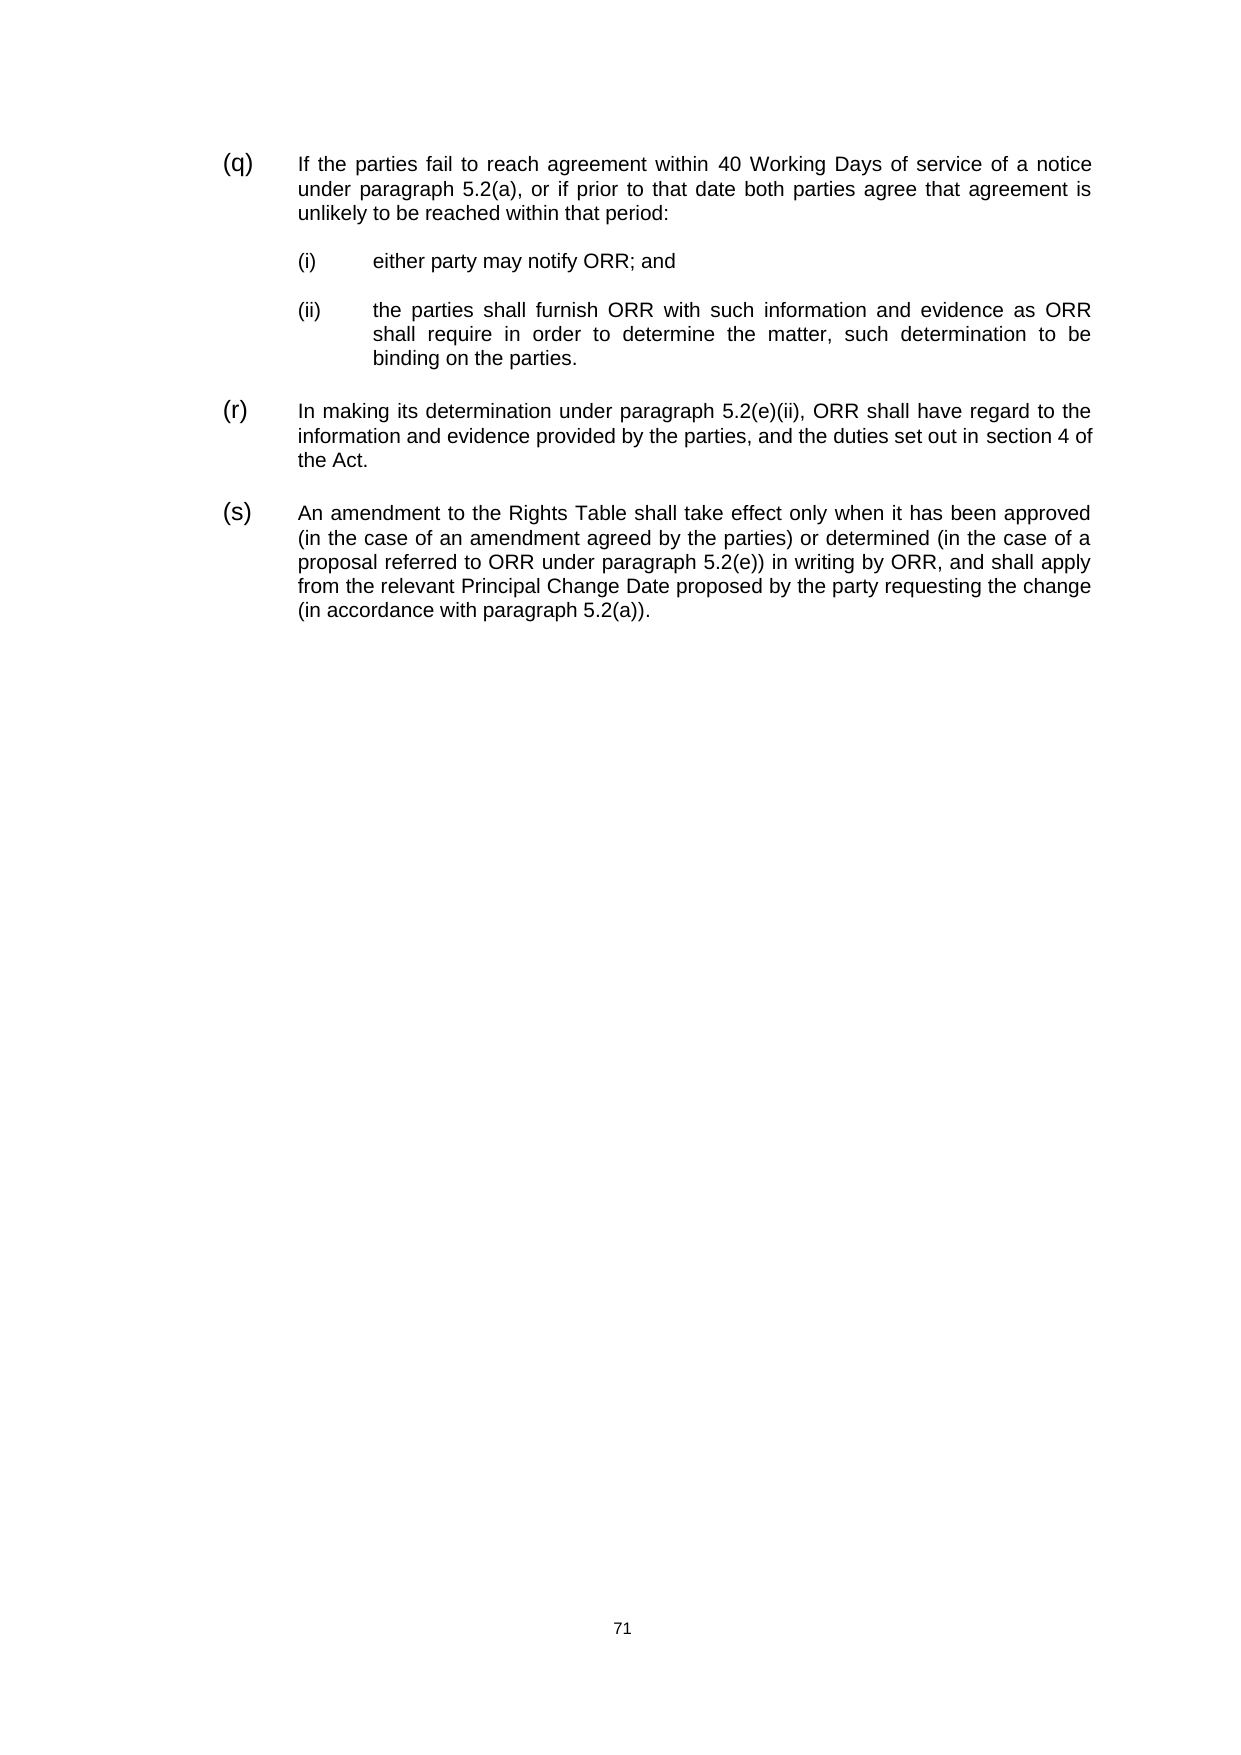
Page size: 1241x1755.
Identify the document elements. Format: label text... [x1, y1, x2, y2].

subtitle An amendment to the Rights Table shall take effect only when it has been approved (in the case of an amendment agreed by the parties) or determined (in the case of a proposal referred to ORR under paragraph 5.2(e)) in writing by ORR, and shall apply from the relevant Principal Change Date proposed by the party requesting the change (in accordance with paragraph 5.2(a)). [223, 497, 1093, 621]
subtitle either party may notify ORR; and [298, 249, 1093, 273]
subtitle If the parties fail to reach agreement within 40 Working Days of service of a notice under paragraph 5.2(a), or if prior to that date both parties agree that agreement is unlikely to be reached within that period: [223, 148, 1093, 224]
subtitle the parties shall furnish ORR with such information and evidence as ORR shall require in order to determine the matter, such determination to be binding on the parties. [298, 298, 1093, 370]
subtitle In making its determination under paragraph 5.2(e)(ii), ORR shall have regard to the information and evidence provided by the parties, and the duties set out in section 4 of the Act. [223, 395, 1093, 472]
